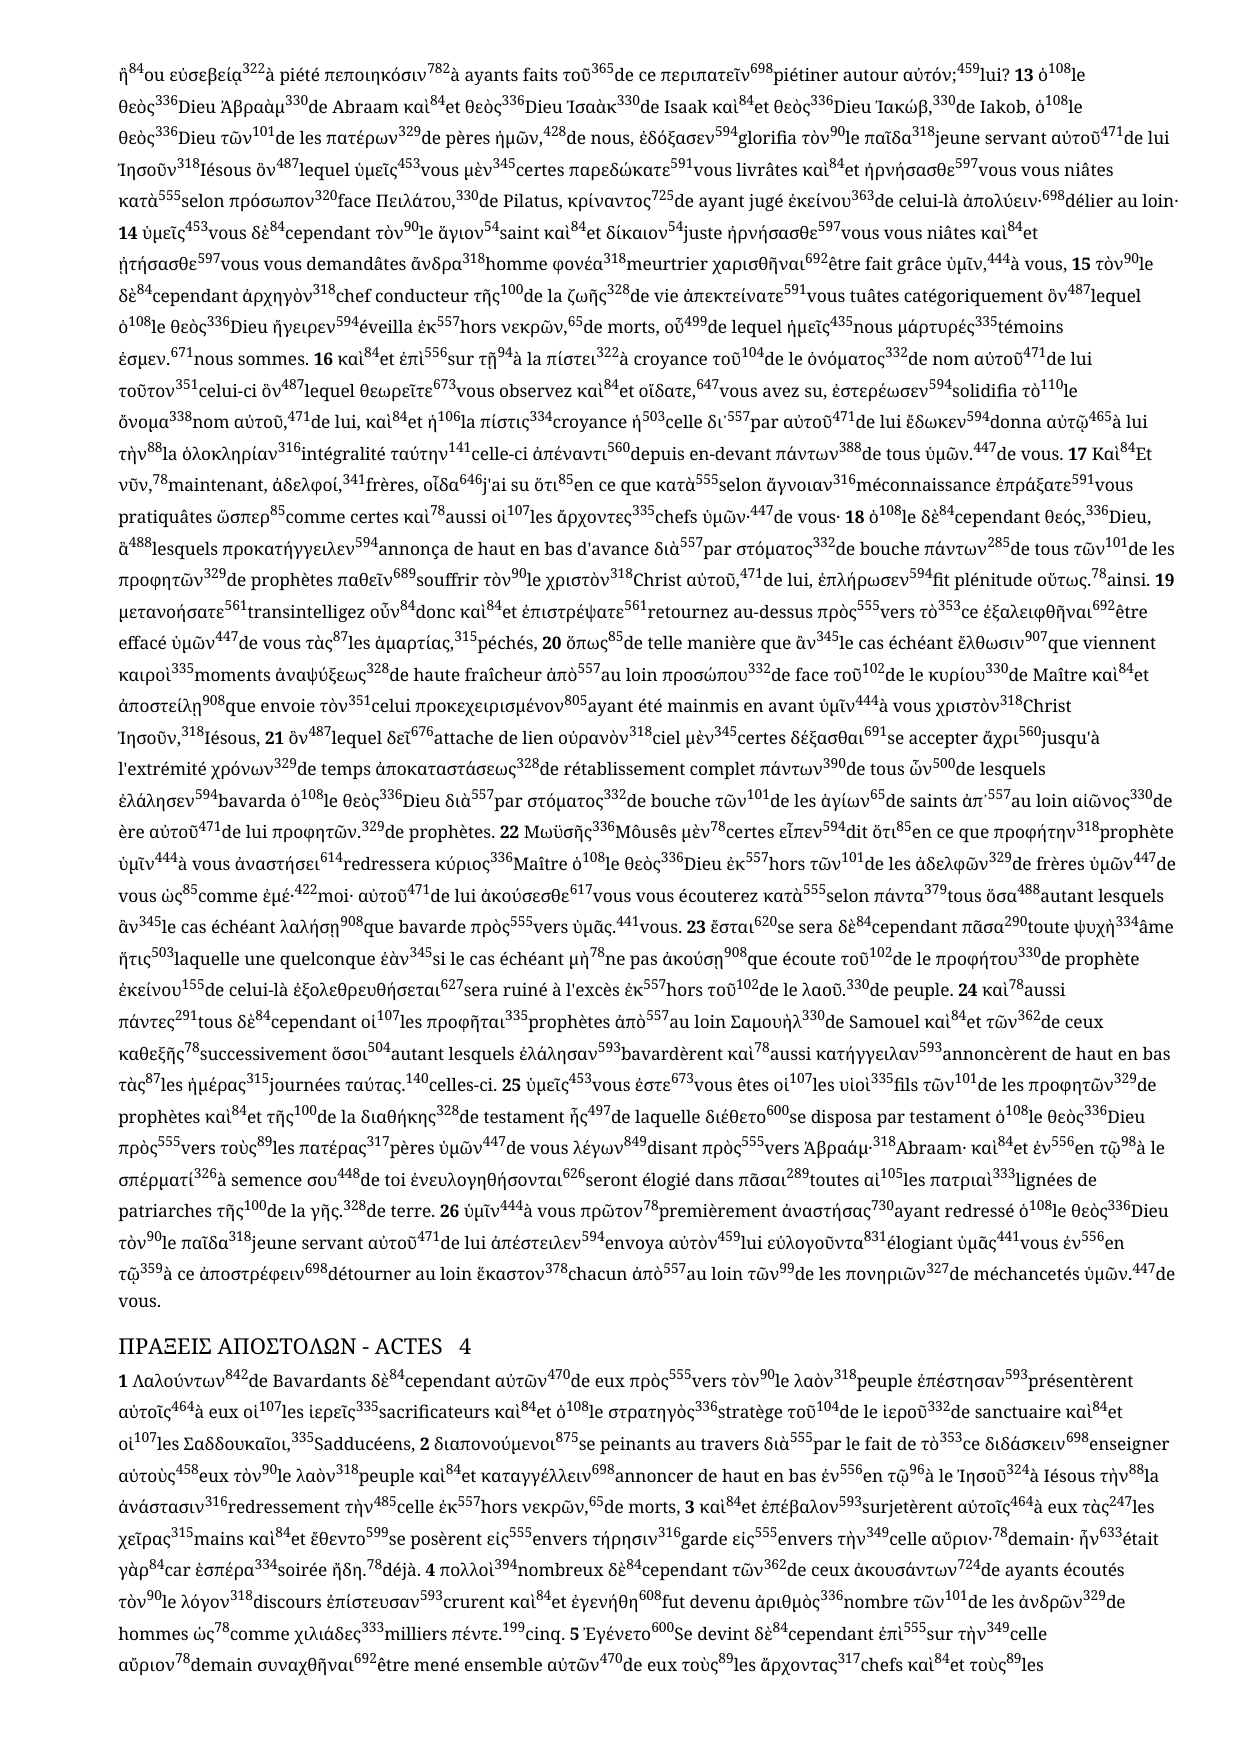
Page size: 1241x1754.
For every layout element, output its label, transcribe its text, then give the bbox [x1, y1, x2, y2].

text 1 Πέτρος336Pierre δὲ84cependant καὶ78aussi Ἰωάννης336Ioannes ἀνέβαινον632montaient εἰς555envers τὸ92le ἱερὸν320sanctuaire ἐπὶ555sur τὴν88la ὥραν316heure τῆς100de la προσευχῆς328de prière τὴν88la ἐνάτην.52neuvième. 2 καί84et τις292un quelconque ἀνὴρ336homme χωλὸς48boiteux ἐκ557hors κοιλίας328de cavité ventrale μητρὸς328de mère αὐτοῦ471de lui ὑπάρχων849subsistant ἐβαστάζετο,644était porté, ὃν487lequel ἐτίθουν632posaient καθ᾽555selon ἡμέραν316journée πρὸς555vers τὴν88la θύραν316porte τοῦ104de le ἱεροῦ332de sanctuaire τὴν349celle λεγομένην882étante dite Ὡραίαν31Épanouie τοῦ365de ce αἰτεῖν698demander ἐλεημοσύνην316acte de miséricorde παρὰ557à côté τῶν362de ceux εἰσπορευομένων869de se allants à l'intérieur εἰς555envers τὸ92le ἱερόν·320sanctuaire· 3 ὃς505lequel ἰδὼν730ayant vu Πέτρον318Pierre καὶ84et Ἰωάννην318Ioannes μέλλοντας830imminants εἰσιέναι698entrer εἰς555envers τὸ92le ἱερόν,320sanctuaire, ἠρώτα633sollicitait ἐλεημοσύνην316acte de miséricorde λαβεῖν.689prendre. 4 ἀτενίσας730ayant regardé fixement δὲ84cependant Πέτρος336Pierre εἰς555envers αὐτὸν459lui σὺν556avec τῷ96à le Ἰωάννῃ324à Ioannes εἶπεν·594dit· βλέψον562regarde εἰς555envers ἡμᾶς.421nous. 5 ὁ476celui δὲ84cependant ἐπεῖχεν633avait sur αὐτοῖς464à eux προσδοκῶν849attendant τι380un quelconque παρ᾽557à côté αὐτῶν470de eux λαβεῖν.689prendre. 6 εἶπεν594dit δὲ84cependant Πέτρος·336Pierre· ἀργύριον338objet d'argent καὶ84et χρυσίον338objet d'or οὐχ78non ὑπάρχει676subsiste μοι,425à moi, ὃ489lequel δὲ84cependant ἔχω672j'ai τοῦτό353celui-ci σοι445à toi δίδωμι·672je donne· ἐν556en τῷ98à le ὀνόματι326à nom Ἰησοῦ330de Iésous Χριστοῦ330de Christ τοῦ102de le Ναζωραίου330de Nazoréen περιπάτει.578piétine autour. 7 καὶ84et πιάσας730ayant saisi αὐτὸν459lui τῆς100de la δεξιᾶς15de droite χειρὸς328de main ἤγειρεν594éveilla αὐτόν·459lui· παραχρῆμα78instantanément δὲ84cependant ἐστερεώθησαν607furent solidifié αἱ105les βάσεις333bases αὐτοῦ471de lui καὶ84et τὰ109les σφυδρά,337chevilles, 8 καὶ84et ἐξαλλόμενος876se bondissant hors ἔστη594dressa καὶ84et περιεπάτει633piétinait autour καὶ84et εἰσῆλθεν594vint à l'intérieur σὺν556avec αὐτοῖς464à eux εἰς555envers τὸ92le ἱερὸν320sanctuaire περιπατῶν849piétinant autour καὶ84et ἁλλόμενος876se bondissant καὶ84et αἰνῶν849louant τὸν90le θεόν.318Dieu. 9 καὶ84et εἶδεν594vit πᾶς292tout ὁ108le λαὸς336peuple αὐτὸν459lui περιπατοῦντα831piétinant autour καὶ84et αἰνοῦντα831louant τὸν90le θεόν·318Dieu· 10 ἐπεγίνωσκον632reconnaissaient δὲ84cependant αὐτὸν459lui ὅτι85en ce que αὐτὸς476lui ἦν633était ὁ369celui πρὸς555vers τὴν88la ἐλεημοσύνην316acte de miséricorde καθήμενος876se étant assis ἐπὶ556sur τῇ94à la ὡραίᾳ9à épanouie πύλῃ322à porche τοῦ104de le ἱεροῦ332de sanctuaire καὶ84et ἐπλήσθησαν607furent rempli θάμβους332de effarement καὶ84et ἐκστάσεως328de extase ἐπὶ556sur τῷ359à ce συμβεβηκότι784à ayant arrivé avec αὐτῷ.465à lui. 11 Κρατοῦντος843de Saisissant avec force δὲ84cependant αὐτοῦ471de lui τὸν90le Πέτρον318Pierre καὶ84et τὸν90le Ἰωάννην318Ioannes συνέδραμεν594courut ensemble πᾶς292tout ὁ108le λαὸς336peuple πρὸς555vers αὐτοὺς458eux ἐπὶ556sur τῇ94à la στοᾷ322à portique τῇ355à celle καλουμένῃ887à étante appelée Σολομῶντος330de Solomon ἔκθαμβοι.71stupéfaits. 12 ἰδὼν730ayant vu δὲ84cependant ὁ108le Πέτρος336Pierre ἀπεκρίνατο600se répondit πρὸς555vers τὸν90le λαόν·318peuple· ἄνδρες341hommes Ἰσραηλεῖται,341Israélites, τί404quel θαυμάζετε673vous étonnez ἐπὶ556sur τούτῳ359à celui-ci ἢ84ou ἡμῖν424à nous τί404quel ἀτενίζετε673vous regardez fixement ὡς85comme ἰδίᾳ124à en propre δυνάμει322à puissance ἢ84ou εὐσεβείᾳ322à piété πεποιηκόσιν782à ayants faits τοῦ365de ce περιπατεῖν698piétiner autour αὐτόν;459lui? 13 ὁ108le θεὸς336Dieu Ἀβραὰμ330de Abraam καὶ84et θεὸς336Dieu Ἰσαὰκ330de Isaak καὶ84et θεὸς336Dieu Ἰακώβ,330de Iakob, ὁ108le θεὸς336Dieu τῶν101de les πατέρων329de pères ἡμῶν,428de nous, ἐδόξασεν594glorifia τὸν90le παῖδα318jeune servant αὐτοῦ471de lui Ἰησοῦν318Iésous ὃν487lequel ὑμεῖς453vous μὲν345certes παρεδώκατε591vous livrâtes καὶ84et ἠρνήσασθε597vous vous niâtes κατὰ555selon πρόσωπον320face Πειλάτου,330de Pilatus, κρίναντος725de ayant jugé ἐκείνου363de celui-là ἀπολύειν·698délier au loin· 14 ὑμεῖς453vous δὲ84cependant τὸν90le ἅγιον54saint καὶ84et δίκαιον54juste ἠρνήσασθε597vous vous niâtes καὶ84et ᾐτήσασθε597vous vous demandâtes ἄνδρα318homme φονέα318meurtrier χαρισθῆναι692être fait grâce ὑμῖν,444à vous, 15 τὸν90le δὲ84cependant ἀρχηγὸν318chef conducteur τῆς100de la ζωῆς328de vie ἀπεκτείνατε591vous tuâtes catégoriquement ὃν487lequel ὁ108le θεὸς336Dieu ἤγειρεν594éveilla ἐκ557hors νεκρῶν,65de morts, οὗ499de lequel ἡμεῖς435nous μάρτυρές335témoins ἐσμεν.671nous sommes. 16 καὶ84et ἐπὶ556sur τῇ94à la πίστει322à croyance τοῦ104de le ὀνόματος332de nom αὐτοῦ471de lui τοῦτον351celui-ci ὃν487lequel θεωρεῖτε673vous observez καὶ84et οἴδατε,647vous avez su, ἐστερέωσεν594solidifia τὸ110le ὄνομα338nom αὐτοῦ,471de lui, καὶ84et ἡ106la πίστις334croyance ἡ503celle δι᾽557par αὐτοῦ471de lui ἔδωκεν594donna αὐτῷ465à lui τὴν88la ὁλοκληρίαν316intégralité ταύτην141celle-ci ἀπέναντι560depuis en-devant πάντων388de tous ὑμῶν.447de vous. 17 Καὶ84Et νῦν,78maintenant, ἀδελφοί,341frères, οἶδα646j'ai su ὅτι85en ce que κατὰ555selon ἄγνοιαν316méconnaissance ἐπράξατε591vous pratiquâtes ὥσπερ85comme certes καὶ78aussi οἱ107les ἄρχοντες335chefs ὑμῶν·447de vous· 18 ὁ108le δὲ84cependant θεός,336Dieu, ἃ488lesquels προκατήγγειλεν594annonça de haut en bas d'avance διὰ557par στόματος332de bouche πάντων285de tous τῶν101de les προφητῶν329de prophètes παθεῖν689souffrir τὸν90le χριστὸν318Christ αὐτοῦ,471de lui, ἐπλήρωσεν594fit plénitude οὕτως.78ainsi. 19 μετανοήσατε561transintelligez οὖν84donc καὶ84et ἐπιστρέψατε561retournez au-dessus πρὸς555vers τὸ353ce ἐξαλειφθῆναι692être effacé ὑμῶν447de vous τὰς87les ἁμαρτίας,315péchés, 20 ὅπως85de telle manière que ἂν345le cas échéant ἔλθωσιν907que viennent καιροὶ335moments ἀναψύξεως328de haute fraîcheur ἀπὸ557au loin προσώπου332de face τοῦ102de le κυρίου330de Maître καὶ84et ἀποστείλῃ908que envoie τὸν351celui προκεχειρισμένον805ayant été mainmis en avant ὑμῖν444à vous χριστὸν318Christ Ἰησοῦν,318Iésous, 21 ὃν487lequel δεῖ676attache de lien οὐρανὸν318ciel μὲν345certes δέξασθαι691se accepter ἄχρι560jusqu'à l'extrémité χρόνων329de temps ἀποκαταστάσεως328de rétablissement complet πάντων390de tous ὧν500de lesquels ἐλάλησεν594bavarda ὁ108le θεὸς336Dieu διὰ557par στόματος332de bouche τῶν101de les ἁγίων65de saints ἀπ᾽557au loin αἰῶνος330de ère αὐτοῦ471de lui προφητῶν.329de prophètes. 22 Μωϋσῆς336Môusês μὲν78certes εἶπεν594dit ὅτι85en ce que προφήτην318prophète ὑμῖν444à vous ἀναστήσει614redressera κύριος336Maître ὁ108le θεὸς336Dieu ἐκ557hors τῶν101de les ἀδελφῶν329de frères ὑμῶν447de vous ὡς85comme ἐμέ·422moi· αὐτοῦ471de lui ἀκούσεσθε617vous vous écouterez κατὰ555selon πάντα379tous ὅσα488autant lesquels ἂν345le cas échéant λαλήσῃ908que bavarde πρὸς555vers ὑμᾶς.441vous. 23 ἔσται620se sera δὲ84cependant πᾶσα290toute ψυχὴ334âme ἥτις503laquelle une quelconque ἐὰν345si le cas échéant μὴ78ne pas ἀκούσῃ908que écoute τοῦ102de le προφήτου330de prophète ἐκείνου155de celui-là ἐξολεθρευθήσεται627sera ruiné à l'excès ἐκ557hors τοῦ102de le λαοῦ.330de peuple. 24 καὶ78aussi πάντες291tous δὲ84cependant οἱ107les προφῆται335prophètes ἀπὸ557au loin Σαμουὴλ330de Samouel καὶ84et τῶν362de ceux καθεξῆς78successivement ὅσοι504autant lesquels ἐλάλησαν593bavardèrent καὶ78aussi κατήγγειλαν593annoncèrent de haut en bas τὰς87les ἡμέρας315journées ταύτας.140celles-ci. 25 ὑμεῖς453vous ἐστε673vous êtes οἱ107les υἱοὶ335fils τῶν101de les προφητῶν329de prophètes καὶ84et τῆς100de la διαθήκης328de testament ἧς497de laquelle διέθετο600se disposa par testament ὁ108le θεὸς336Dieu πρὸς555vers τοὺς89les πατέρας317pères ὑμῶν447de vous λέγων849disant πρὸς555vers Ἀβραάμ·318Abraam· καὶ84et ἐν556en τῷ98à le σπέρματί326à semence σου448de toi ἐνευλογηθήσονται626seront élogié dans πᾶσαι289toutes αἱ105les πατριαὶ333lignées de patriarches τῆς100de la γῆς.328de terre. 26 ὑμῖν444à vous πρῶτον78premièrement ἀναστήσας730ayant redressé ὁ108le θεὸς336Dieu τὸν90le παῖδα318jeune servant αὐτοῦ471de lui ἀπέστειλεν594envoya αὐτὸν459lui εὐλογοῦντα831élogiant ὑμᾶς441vous ἐν556en τῷ359à ce ἀποστρέφειν698détourner au loin ἕκαστον378chacun ἀπὸ557au loin τῶν99de les πονηριῶν327de méchancetés ὑμῶν.447de vous. [118, 59, 1181, 1313]
text 1 Λαλούντων842de Bavardants δὲ84cependant αὐτῶν470de eux πρὸς555vers τὸν90le λαὸν318peuple ἐπέστησαν593présentèrent αὐτοῖς464à eux οἱ107les ἱερεῖς335sacrificateurs καὶ84et ὁ108le στρατηγὸς336stratège τοῦ104de le ἱεροῦ332de sanctuaire καὶ84et οἱ107les Σαδδουκαῖοι,335Sadducéens, 2 διαπονούμενοι875se peinants au travers διὰ555par le fait de τὸ353ce διδάσκειν698enseigner αὐτοὺς458eux τὸν90le λαὸν318peuple καὶ84et καταγγέλλειν698annoncer de haut en bas ἐν556en τῷ96à le Ἰησοῦ324à Iésous τὴν88la ἀνάστασιν316redressement τὴν485celle ἐκ557hors νεκρῶν,65de morts, 3 καὶ84et ἐπέβαλον593surjetèrent αὐτοῖς464à eux τὰς247les χεῖρας315mains καὶ84et ἔθεντο599se posèrent εἰς555envers τήρησιν316garde εἰς555envers τὴν349celle αὔριον·78demain· ἦν633était γὰρ84car ἑσπέρα334soirée ἤδη.78déjà. 4 πολλοὶ394nombreux δὲ84cependant τῶν362de ceux ἀκουσάντων724de ayants écoutés τὸν90le λόγον318discours ἐπίστευσαν593crurent καὶ84et ἐγενήθη608fut devenu ἀριθμὸς336nombre τῶν101de les ἀνδρῶν329de hommes ὡς78comme χιλιάδες333milliers πέντε.199cinq. 5 Ἐγένετο600Se devint δὲ84cependant ἐπὶ555sur τὴν349celle αὔριον78demain συναχθῆναι692être mené ensemble αὐτῶν470de eux τοὺς89les ἄρχοντας317chefs καὶ84et τοὺς89les πρεσβυτέρους53plus anciens καὶ84et τοὺς89les γραμματεῖς317scribes ἐν556en Ἰερουσαλήμ,322à Ierousalem, 6 καὶ84et Ἅννας336Anna ὁ108le ἀρχιερεὺς336chef sacrificateur καὶ84et Καϊάφας336Kaiapha καὶ84et Ἰωάννης336Ioannes καὶ84et Ἀλέξανδρος336Alexandre καὶ84et ὅσοι504autant lesquels ἦσαν632étaient ἐκ557hors γένους332de genre ἀρχιερατικοῦ,19de chef sacrifique, 7 καὶ84et στήσαντες729ayants dressés αὐτοὺς458eux ἐν556en τῷ98à le μέσῳ62à au milieu ἐπυνθάνοντο·638se enquéraient· ἐν556en ποίᾳ169à quelle δυνάμει322à puissance ἢ84ou ἐν556en ποίῳ172à quel ὀνόματι326à nom ἐποιήσατε591vous fîtes τοῦτο353celui-ci ὑμεῖς;453vous? 8 Τότε78Alors Πέτρος336Pierre πλησθεὶς769ayant été rempli πνεύματος332de souffle ἁγίου19de saint εἶπεν594dit πρὸς555vers αὐτούς·458eux· ἄρχοντες341chefs τοῦ102de le λαοῦ330de peuple καὶ84et πρεσβύτεροι,76plus anciens, 9 εἰ85si ἡμεῖς435nous σήμερον78aujourd'hui ἀνακρινόμεθα683nous sommes jugés de bas en haut ἐπὶ556sur εὐεργεσίᾳ322à travaillance au bien ἀνθρώπου330de être humain ἀσθενοῦς17de infirme ἐν556en τίνι407à quel οὗτος369celui-ci σέσωσται,662a été sauvé, 10 γνωστὸν50connu ἔστω580soit πᾶσιν382à tous ὑμῖν444à vous καὶ84et παντὶ280à tout τῷ96à le λαῷ324à peuple Ἰσραὴλ330de Israël ὅτι85en ce que ἐν556en τῷ98à le ὀνόματι326à nom Ἰησοῦ330de Iésous Χριστοῦ330de Christ τοῦ102de le Ναζωραίου330de Nazoréen ὃν487lequel ὑμεῖς453vous ἐσταυρώσατε,591vous crucifiâtes, ὃν487lequel ὁ108le θεὸς336Dieu ἤγειρεν594éveilla ἐκ557hors νεκρῶν,65de morts, ἐν556en τούτῳ359à celui-ci οὗτος369celui-ci παρέστηκεν650a dressé à côté ἐνώπιον560en devant ὑμῶν447de vous ὑγιής.72sain. 11 οὗτός369celui-ci ἐστιν676est ὁ108le λίθος,336pierre, ὁ369celui ἐξουθενηθεὶς769ayant été exclu comme rien ὑφ᾽557sous ὑμῶν447de vous τῶν101de les οἰκοδόμων,329de édificateurs de maisons, ὁ505celui γενόμενος749se ayant devenu εἰς555envers κεφαλὴν316tête γωνίας.328de coin. 12 καὶ84et οὐκ78non ἔστιν676est ἐν556en ἄλλῳ383à autre οὐδενὶ280à aucun ἡ106la σωτηρία,334sauvetage, οὐδὲ78non cependant γὰρ84car ὄνομά338nom ἐστιν676est ἕτερον139autre-différent ὑπὸ555sous τὸν90le οὐρανὸν318ciel τὸ371ce δεδομένον824ayant été donné ἐν556en ἀνθρώποις323à êtres humains ἐν556en ᾧ495à lequel δεῖ676attache de lien σωθῆναι692être sauvé ἡμᾶς.421nous. 13 Θεωροῦντες848Observants δὲ84cependant τὴν88la τοῦ102de le Πέτρου330de Pierre παρρησίαν316oralité franche καὶ84et Ἰωάννου330de Ioannes καὶ84et καταλαβόμενοι748se ayants pris contre ὅτι85en ce que ἄνθρωποι335êtres humains ἀγράμματοί22sans grammaires εἰσιν675sont καὶ84et ἰδιῶται,335idiots, ἐθαύμαζον632étonnaient ἐπεγίνωσκόν632reconnaissaient τε84et aussi αὐτοὺς458eux ὅτι85en ce que σὺν556avec τῷ96à le Ἰησοῦ324à Iésous ἦσαν,632étaient, 14 τόν90le τε84et aussi ἄνθρωπον318être humain βλέποντες848regardants σὺν556avec αὐτοῖς464à eux ἑστῶτα779ayant dressé τὸν351celui τεθεραπευμένον805ayant été soigné οὐδὲν380aucun εἶχον632avaient ἀντειπεῖν.689controverser. 15 κελεύσαντες729ayants ordonnés δὲ84cependant αὐτοὺς458eux ἔξω560au-dehors τοῦ104de le συνεδρίου332de sanhédrin ἀπελθεῖν689éloigner συνέβαλλον632jetaient ensemble πρὸς555vers ἀλλήλους508les uns les autres 16 λέγοντες·848disants· τί404quel ποιήσωμεν903que nous fassions τοῖς95à les ἀνθρώποις323à êtres humains τούτοις;148à ceux-ci? ὅτι85en ce que μὲν78certes γὰρ84car γνωστὸν25connu σημεῖον338signe γέγονεν650a devenu δι᾽557par αὐτῶν470de eux πᾶσιν382à tous τοῖς356à ceux κατοικοῦσιν836à établissants maison d'habitation Ἰερουσαλὴμ316Ierousalem φανερὸν50visible καὶ84et οὐ78non δυνάμεθα677nous nous pouvons ἀρνεῖσθαι·699se nier· 17 ἀλλ᾽84mais ἵνα85afin que μὴ78ne pas ἐπὶ555sur πλεῖον74plus nombreusement διανεμηθῇ920que soit distribué en séparant εἰς555envers τὸν90le λαὸν318peuple ἀπειλησώμεθα909que nous nous menacions αὐτοῖς464à eux μηκέτι78ne pas plus λαλεῖν698bavarder ἐπὶ556sur τῷ98à le ὀνόματι326à nom τούτῳ151à celui-ci μηδενὶ383à pas un ἀνθρώπων.329de êtres humains. 18 Καὶ84Et καλέσαντες729ayants appelés αὐτοὺς458eux παρήγγειλαν593annoncèrent auprès τὸ353ce καθόλου78absolument μὴ78ne pas φθέγγεσθαι699se prononcer un son μηδὲ84ni cependant διδάσκειν698enseigner ἐπὶ556sur τῷ98à le ὀνόματι326à nom τοῦ102de le Ἰησοῦ.330de Iésous. 19 ὁ108le δὲ84cependant Πέτρος336Pierre καὶ84et Ἰωάννης336Ioannes ἀποκριθέντες768ayants étés répondus εἶπον593dirent πρὸς555vers αὐτούς·458eux· εἰ85si δίκαιόν50juste ἐστιν676est ἐνώπιον560en devant τοῦ102de le θεοῦ330de Dieu ὑμῶν447de vous ἀκούειν698écouter μᾶλλον78davantage ἢ84ou τοῦ102de le θεοῦ,330de Dieu, κρίνατε·561jugez· 20 οὐ78non δυνάμεθα677nous nous pouvons γὰρ84car ἡμεῖς435nous ἃ488lesquels εἴδαμεν589nous vîmes καὶ84et ἠκούσαμεν589nous écoutâmes μὴ78ne pas λαλεῖν.698bavarder. 21 οἱ475ceux δὲ84cependant προσαπειλησάμενοι748se ayants menacés auprès ἀπέλυσαν593délièrent au loin αὐτούς,458eux, μηδὲν380pas un εὑρίσκοντες848trouvants τὸ353ce πῶς78comment? κολάσωνται913que se corrigent αὐτούς,458eux, διὰ555par le fait de τὸν90le λαόν,318peuple, ὅτι85en ce que πάντες394tous ἐδόξαζον632glorifiaient τὸν90le θεὸν318Dieu ἐπὶ556sur τῷ359à ce γεγονότι·784à ayant devenu· 22 ἐτῶν331de ans γὰρ84car ἦν633était πλειόνων18de plus nombreusement τεσσεράκοντα197de quarante ὁ108le ἄνθρωπος336être humain ἐφ᾽555sur ὃν487lequel γεγόνει667avait devenu τὸ110le σημεῖον338signe τοῦτο163celui-ci τῆς100de la ἰάσεως.328de guérison. 23 Ἀπολυθέντες768Ayants étés déliés au loin δὲ84cependant ἦλθον593vinrent πρὸς555vers τοὺς249les ἰδίους350en propres καὶ84et ἀπήγγειλαν593rapportèrent annonce ὅσα488autant lesquels πρὸς555vers αὐτοὺς458eux οἱ107les ἀρχιερεῖς335chefs sacrificateurs καὶ84et οἱ107les πρεσβύτεροι71plus anciens εἶπαν.593dirent. 24 οἱ504ceux δὲ84cependant ἀκούσαντες729ayants écoutés ὁμοθυμαδὸν78en même fureur ἦραν593levèrent φωνὴν316son de voix πρὸς555vers τὸν90le θεὸν318Dieu καὶ84et εἶπαν·593dirent· δέσποτα,342despote, σὺ454toi ὁ108le ποιήσας730ayant fait τὸν90le οὐρανὸν318ciel καὶ84et τὴν88la γῆν316terre καὶ84et τὴν88la θάλασσαν316mer καὶ84et πάντα275tous τὰ352ces ἐν556en αὐτοῖς,466à eux, 25 ὁ369celui τοῦ102de le πατρὸς330de père ἡμῶν428de nous διὰ557par πνεύματος332de souffle ἁγίου19de saint στόματος332de bouche Δαυὶδ330de Dauid παιδός330de jeune servant σου448de toi εἰπών·730ayant dit· ἱνατί78pourquoi ἐφρύαξαν593frémirent ἔθνη337ethnies καὶ84et λαοὶ335peuples ἐμελέτησαν593occupèrent κενά;55vides? 26 παρέστησαν593dressèrent à côté οἱ107les βασιλεῖς335rois τῆς100de la γῆς328de terre καὶ84et οἱ107les ἄρχοντες335chefs συνήχθησαν607furent mené ensemble ἐπὶ555sur τὸ92le αὐτὸ552même κατὰ557contre τοῦ102de le κυρίου330de Maître καὶ84et κατὰ557contre τοῦ102de le χριστοῦ330de Christ αὐτοῦ.471de lui. 27 συνήχθησαν607furent mené ensemble γὰρ84car ἐπ᾽557sur ἀληθείας328de vérité ἐν556en τῇ94à la πόλει322à cité ταύτῃ147à celle-ci ἐπὶ555sur τὸν90le ἅγιον4saint παῖδά318jeune servant σου448de toi Ἰησοῦν318Iésous ὃν487lequel ἔχρισας,592tu oignis, Ἡρῴδης336Hérode τε84et aussi καὶ84et Πόντιος336Pontius Πειλᾶτος336Pilatus σὺν556avec ἔθνεσιν325à ethnies καὶ84et λαοῖς323à peuples Ἰσραήλ,330de Israël, 28 ποιῆσαι689faire ὅσα488autant lesquels ἡ106la χείρ334main σου448de toi καὶ84et ἡ106la βουλή334dessein σου448de toi προώρισεν594prédétermina γενέσθαι.691se devenir. 29 καὶ84et τὰ352ces νῦν,78maintenant, κύριε,342Maître, ἔπιδε562vois dessus ἐπὶ555sur τὰς87les ἀπειλὰς315menaces αὐτῶν470de eux καὶ84et δὸς562donne τοῖς95à les δούλοις323à mâles esclaves σου448de toi μετὰ557avec παρρησίας328de oralité franche πάσης284de toute λαλεῖν698bavarder τὸν90le λόγον318discours σου,448de toi, 30 ἐν556en τῷ359à ce τὴν88la χεῖρά316main σου448de toi ἐκτείνειν698étendre dehors σε442toi εἰς555envers ἴασιν316guérison καὶ84et σημεῖα319signes καὶ84et τέρατα319prodiges γίνεσθαι699se devenir διὰ557par τοῦ104de le ὀνόματος332de nom τοῦ102de le ἁγίου17de saint παιδός330de jeune servant σου448de toi Ἰησοῦ.330de Iésous. 31 καὶ84et δεηθέντων762de ayants étés attachés de lien αὐτῶν470de eux ἐσαλεύθη608fut ébranlé ὁ108le τόπος336lieu ἐν556en ᾧ493à lequel ἦσαν632étaient συνηγμένοι,821ayants étés menés ensemble, καὶ84et ἐπλήσθησαν607furent rempli ἅπαντες394en totalités τοῦ104de le ἁγίου19de saint πνεύματος332de souffle καὶ84et ἐλάλουν632bavardaient τὸν90le λόγον318discours τοῦ102de le θεοῦ330de Dieu μετὰ557avec παρρησίας.328de oralité franche. 32 Τοῦ104de Le δὲ84cependant πλήθους332de multitude τῶν362de ceux πιστευσάντων724de ayants crus ἦν633était καρδία334coeur καὶ84et ψυχὴ334âme μία,200une, καὶ84et οὐδὲ84non cependant εἷς72un τι380un quelconque τῶν364de ces ὑπαρχόντων844de subsistants αὐτῷ465à lui ἔλεγεν633disait ἴδιον351en propre εἶναι698être ἀλλ᾽84mais ἦν633était αὐτοῖς464à eux πάντα396tous κοινά.49communs. 33 καὶ84et δυνάμει322à puissance μεγάλῃ9à grande ἀπεδίδουν632redonnaient τὸ92le μαρτύριον320témoignage οἱ107les ἀπόστολοι335envoyés τῆς100de la ἀναστάσεως328de redressement τοῦ102de le κυρίου330de Maître Ἰησοῦ,330de Iésous, χάρις334grâce τε84et aussi μεγάλη21grande ἦν633était ἐπὶ555sur πάντας273tous αὐτούς.458eux. 34 οὐδὲ78non cependant γὰρ84car ἐνδεής72nécessiteux τις292un quelconque ἦν633était ἐν556en αὐτοῖς·464à eux· ὅσοι307autant lesquels γὰρ84car κτήτορες335possesseurs χωρίων331de emplacements ἢ84ou οἰκιῶν327de maisons d'habitations ὑπῆρχον,632subsistaient, πωλοῦντες848troquants ἔφερον632portaient τὰς87les τιμὰς315valeurs τῶν364de ces πιπρασκομένων895de étants vendus 35 καὶ84et ἐτίθουν632posaient παρὰ555à côté τοὺς89les πόδας317pieds τῶν101de les ἀποστόλων,329de envoyés, διεδίδετο644était distribué δὲ84cependant ἑκάστῳ383à chacun καθότι78de haut en bas en ce que ἄν345le cas échéant τις395un quelconque χρείαν316besoin εἶχεν.633avait. 36 Ἰωσὴφ336Ioseph δὲ84cependant ὁ369celui ἐπικληθεὶς769ayant été surnommé Βαρναβᾶς336Bar-Nabas ἀπὸ557au loin τῶν101de les ἀποστόλων,329de envoyés, ὅ507lequel ἐστιν676est μεθερμηνευόμενον902étant traduit υἱὸς336fils παρακλήσεως,328de appel à côté, Λευείτης,336Lévite, Κύπριος336Chypriote τῷ98à le γένει,326à genre, 37 ὑπάρχοντος843de subsistant αὐτῷ465à lui ἀγροῦ330de champ πωλήσας730ayant troqué ἤνεγκεν594porta τὸ92le χρῆμα320chose de besoin καὶ84et ἔθηκεν594posa παρὰ555à côté τοὺς89les πόδας317pieds τῶν101de les ἀποστόλων.329de envoyés. [118, 1365, 1181, 1677]
text ΠΡΑΞΕΙΣ ΑΠΟΣΤΟΛΩΝ - ACTES 4 [118, 1331, 1181, 1361]
